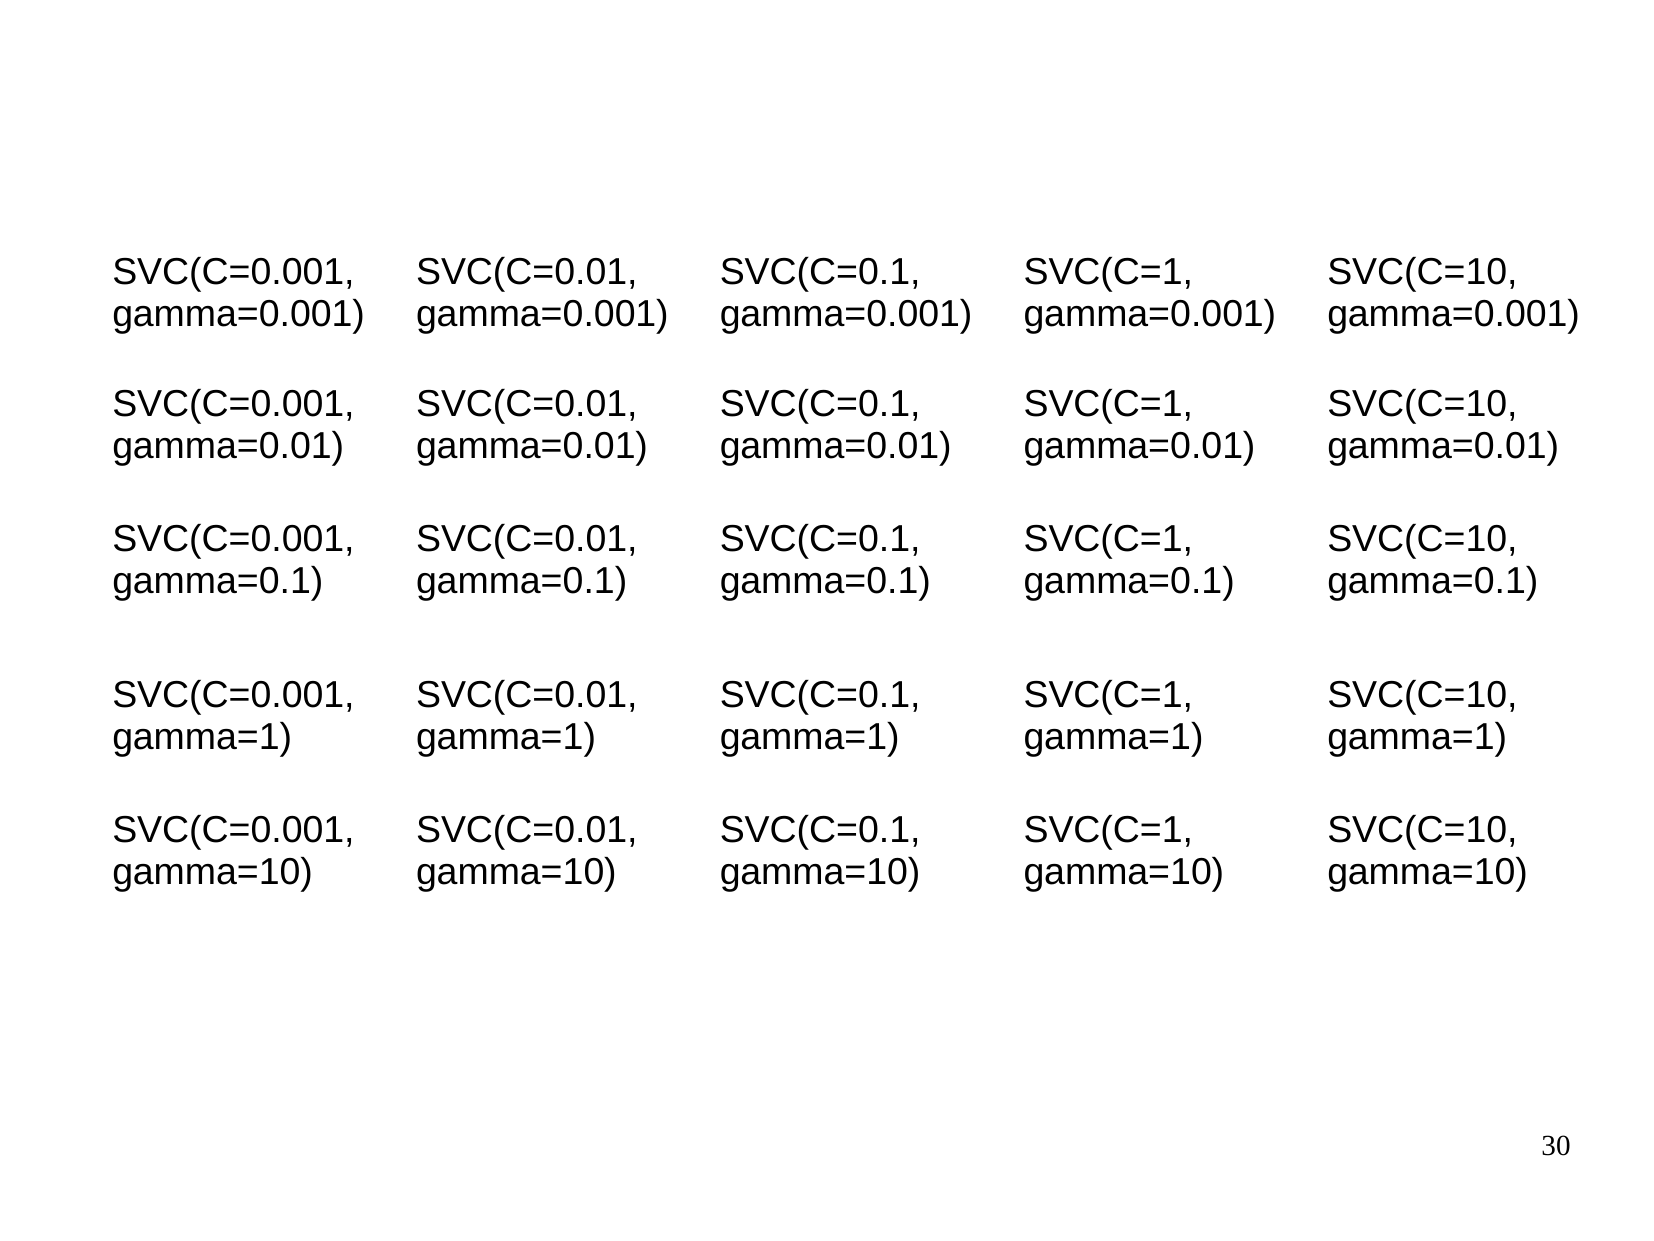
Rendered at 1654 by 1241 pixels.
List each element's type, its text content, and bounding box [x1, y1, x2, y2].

text_box SVC(C=0.001, gamma=1) [97, 666, 398, 766]
text_box SVC(C=1, gamma=10) [1008, 801, 1309, 901]
text_box SVC(C=1, gamma=0.01) [1008, 375, 1309, 474]
text_box SVC(C=0.01, gamma=0.1) [401, 510, 702, 609]
text_box SVC(C=1, gamma=0.1) [1008, 510, 1309, 609]
text_box SVC(C=10, gamma=0.1) [1312, 510, 1613, 609]
text_box SVC(C=10, gamma=10) [1312, 801, 1613, 901]
text_box SVC(C=10, gamma=0.001) [1312, 243, 1613, 342]
text_box SVC(C=0.01, gamma=0.01) [401, 375, 702, 474]
text_box SVC(C=0.1, gamma=10) [705, 801, 1006, 901]
text_box SVC(C=0.01, gamma=1) [401, 666, 702, 766]
text_box SVC(C=0.001, gamma=10) [97, 801, 398, 901]
text_box SVC(C=0.01, gamma=0.001) [401, 243, 702, 342]
text_box SVC(C=1, gamma=1) [1008, 666, 1309, 766]
text_box SVC(C=0.1, gamma=0.1) [705, 510, 1006, 609]
text_box SVC(C=1, gamma=0.001) [1008, 243, 1309, 342]
text_box SVC(C=0.001, gamma=0.1) [97, 510, 398, 609]
text_box SVC(C=0.01, gamma=10) [401, 801, 702, 901]
text_box SVC(C=0.001, gamma=0.001) [97, 243, 398, 342]
text_box SVC(C=0.1, gamma=0.01) [705, 375, 1006, 474]
text_box SVC(C=0.1, gamma=1) [705, 666, 1006, 766]
text_box SVC(C=10, gamma=0.01) [1312, 375, 1613, 474]
text_box SVC(C=10, gamma=1) [1312, 666, 1613, 766]
text_box SVC(C=0.001, gamma=0.01) [97, 375, 398, 474]
text_box SVC(C=0.1, gamma=0.001) [705, 243, 1006, 342]
